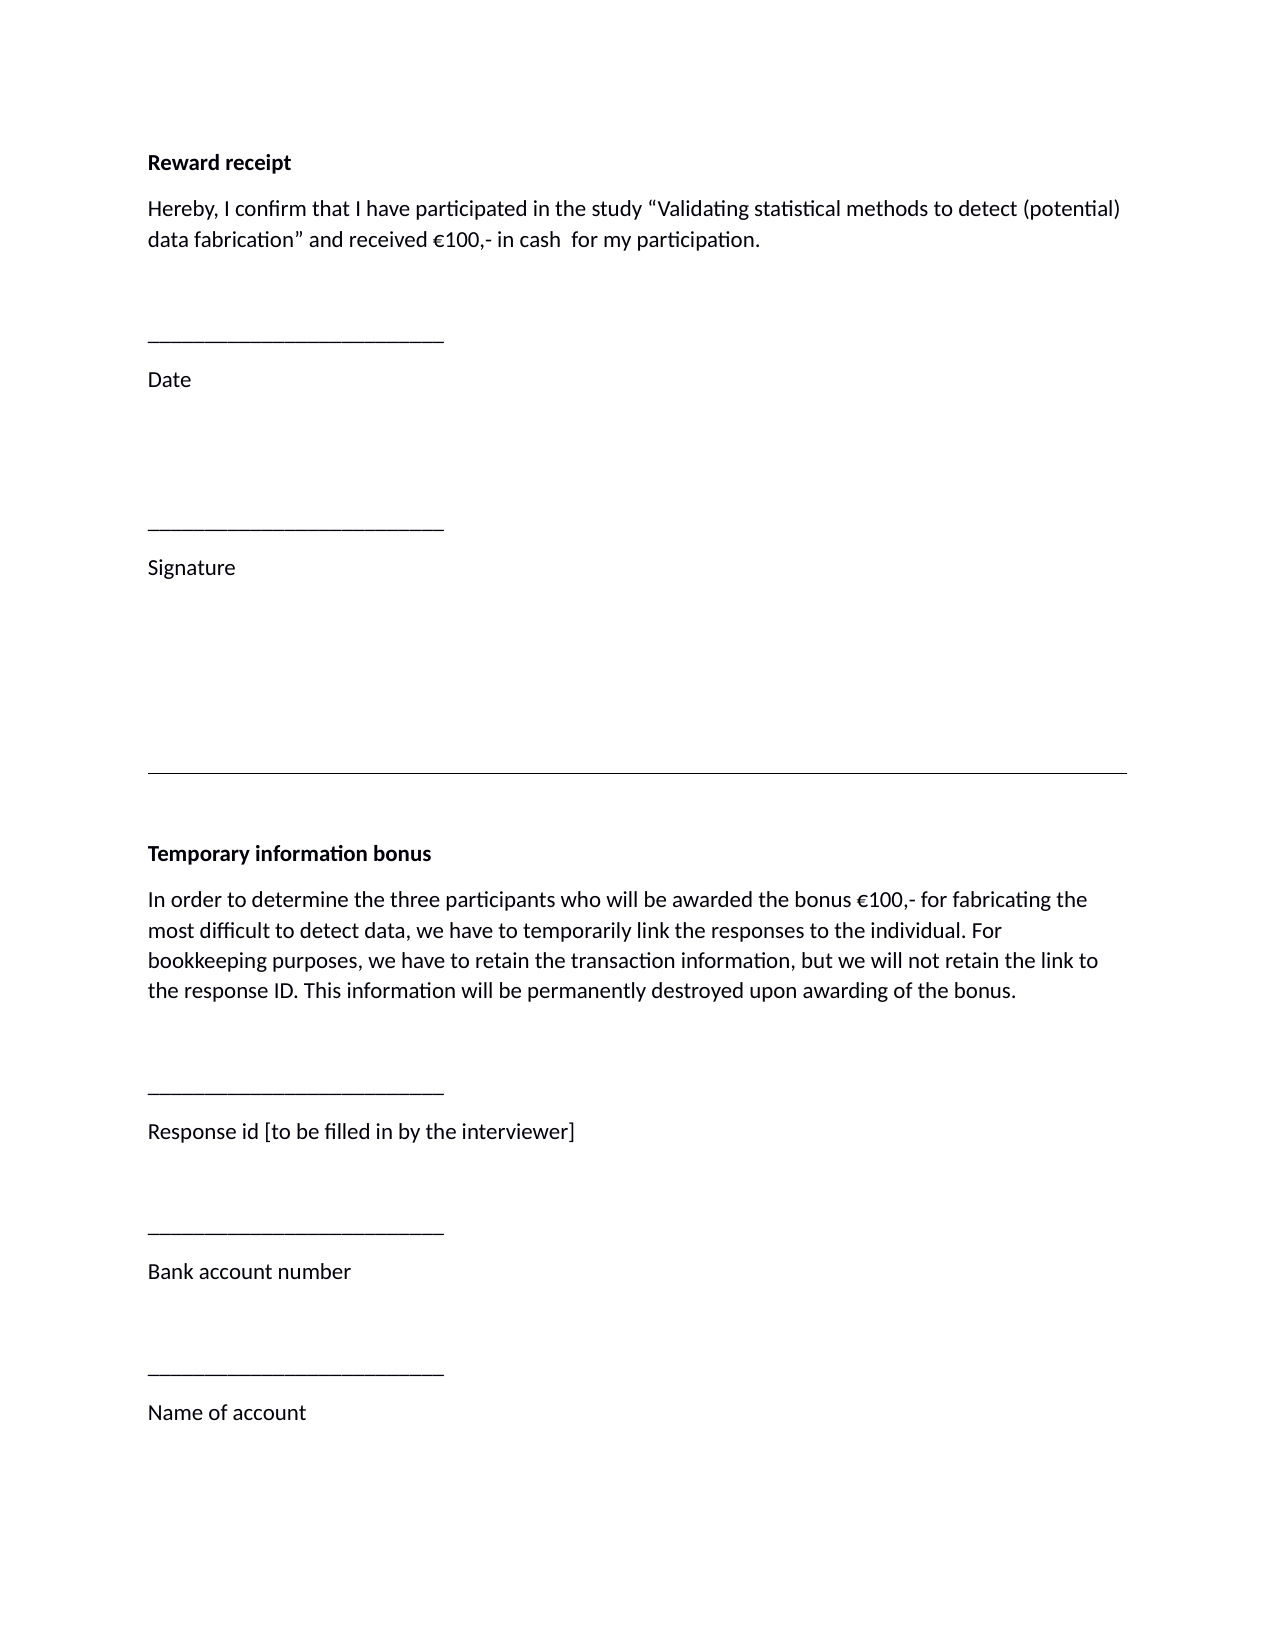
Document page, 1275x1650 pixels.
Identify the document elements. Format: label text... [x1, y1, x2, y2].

text Date [148, 365, 1127, 393]
text Reward receipt [148, 148, 1127, 176]
text In order to determine the three participants who will be awarded the bonus €100,- for fabricating the most difficult to detect data, we have to temporarily link the responses to the individual. For bookkeeping purposes, we have to retain the transaction information, but we will not retain the link to the response ID. This information will be permanently destroyed upon awarding of the bonus. [148, 886, 1127, 1004]
text Name of account [148, 1398, 1127, 1426]
text Temporary information bonus [148, 839, 1127, 867]
text Bank account number [148, 1257, 1127, 1286]
text __________________________ [148, 1070, 1127, 1098]
text Hereby, I confirm that I have participated in the study “Validating statistical methods to detect (potential) data fabrication” and received €100,- in cash for my participation. [148, 194, 1127, 253]
text __________________________ [148, 1211, 1127, 1239]
text __________________________ [148, 506, 1127, 534]
text Signature [148, 553, 1127, 581]
text __________________________ [148, 318, 1127, 346]
text __________________________ [148, 1351, 1127, 1379]
text Response id [to be filled in by the interviewer] [148, 1117, 1127, 1145]
